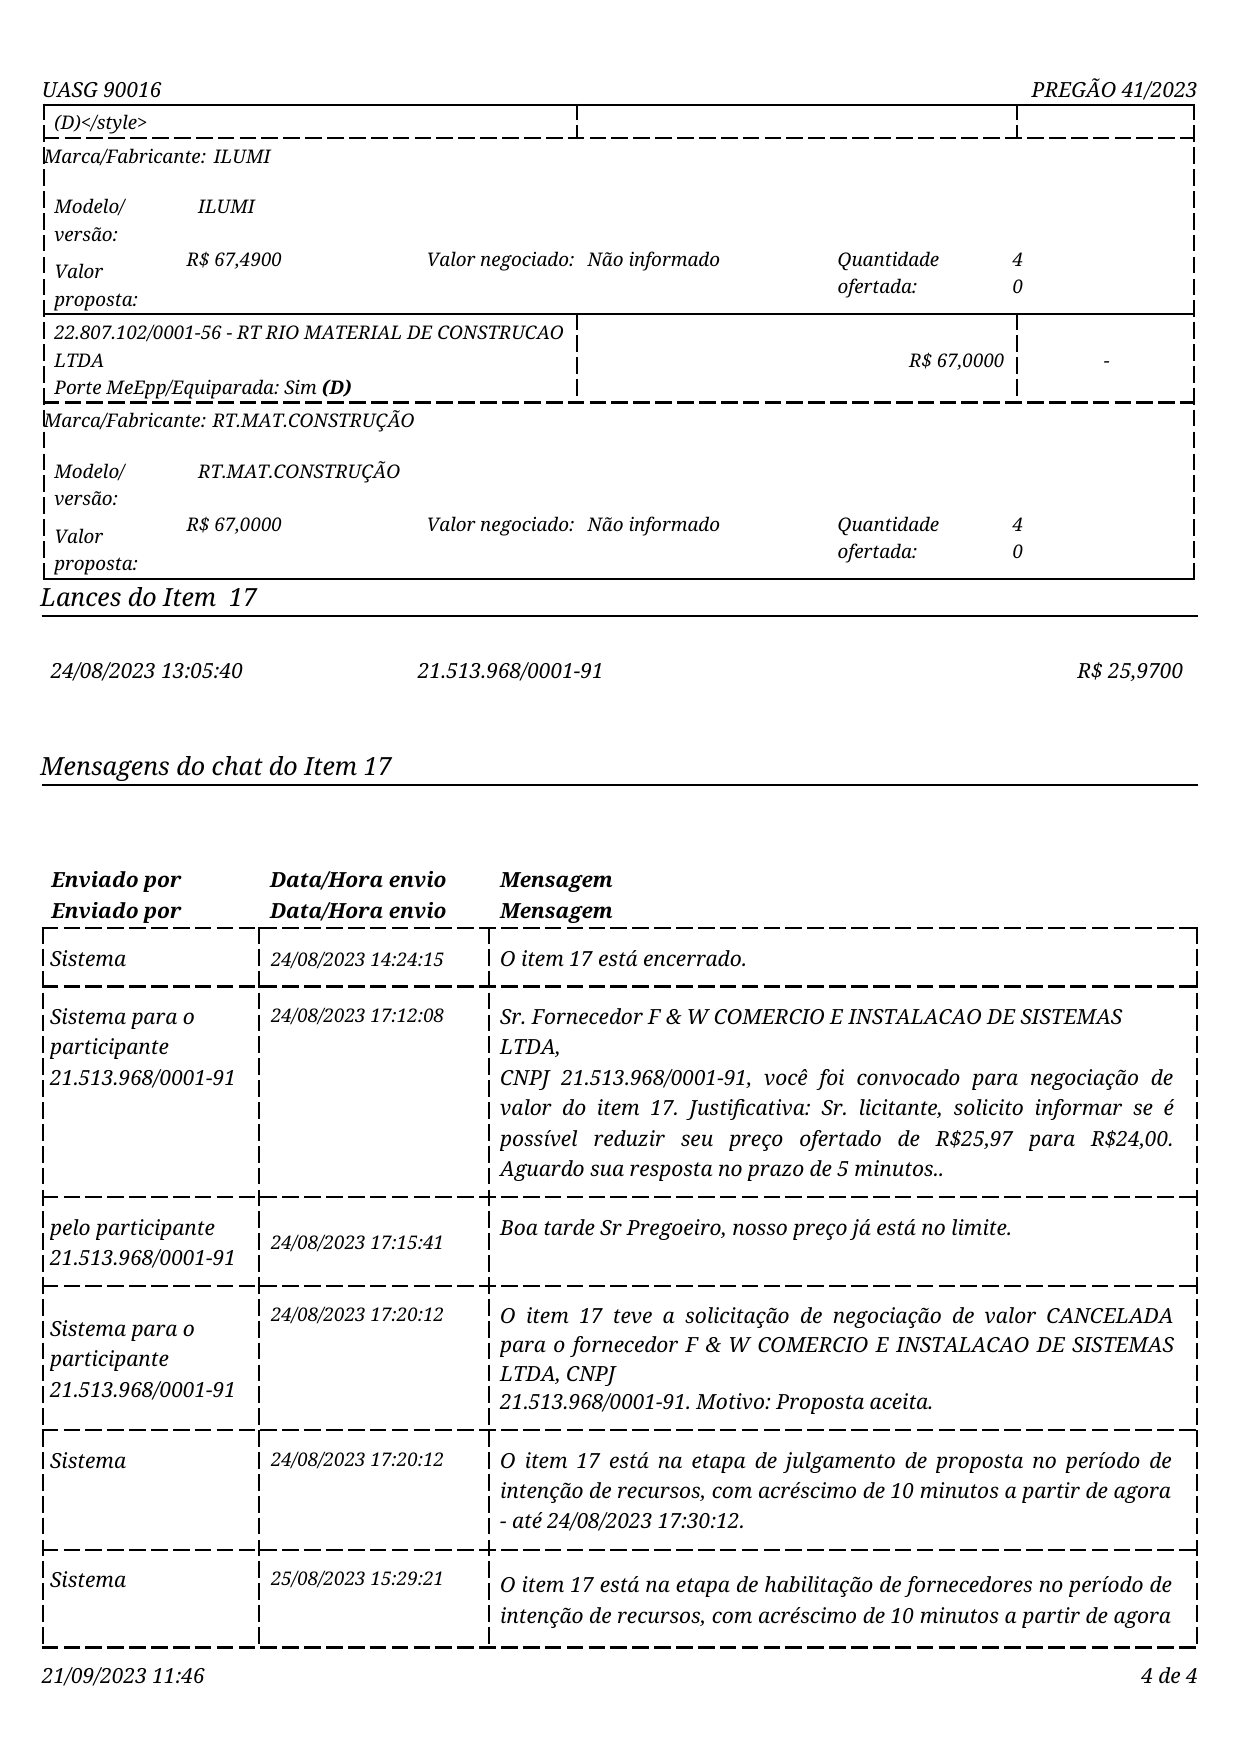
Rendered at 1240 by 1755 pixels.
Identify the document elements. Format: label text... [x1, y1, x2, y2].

table_cell 24/08/2023 17:15:41 [259, 1196, 488, 1285]
table_cell [1017, 106, 1031, 137]
text Enviado por Data/Hora envio Mensagem [42, 896, 1200, 925]
table_header 24/08/2023 14:24:15 [259, 927, 488, 985]
table_cell R$ 67,0000 [838, 315, 1017, 401]
table_cell 40 [1002, 240, 1031, 313]
table_cell Sistema [43, 1549, 259, 1646]
table_cell Sr. Fornecedor F & W COMERCIO E INSTALACAO DE SISTEMAS LTDA, CNPJ 21.513.968/0001-91, você foi convocado para negociação de valor do item 17. Justificativa: Sr. licitante, solicito informar se é possível reduzir seu preço ofertado de R$25,97 para R$24,00. Aguardo sua resposta no prazo de 5 minutos.. [489, 985, 1197, 1196]
table_cell [577, 137, 837, 190]
table_cell 22.807.102/0001-56 - RT RIO MATERIAL DE CONSTRUCAO LTDA Porte MeEpp/Equiparada: Sim (D) [44, 315, 577, 401]
text Mensagens do chat do Item 17 [40, 749, 1200, 783]
table_cell [1031, 454, 1194, 505]
table_cell Modelo/versão: Valor proposta: [44, 454, 186, 578]
table_cell ILUMI [186, 190, 577, 240]
table_cell [838, 190, 1031, 240]
table_cell [838, 454, 1031, 505]
table_cell [838, 106, 1017, 137]
table_cell [838, 401, 1031, 454]
table_cell [577, 454, 837, 505]
table_cell [1031, 240, 1194, 313]
text Lances do Item 17 [40, 580, 1200, 614]
table_cell R$ 67,0000 Valor negociado: [186, 505, 577, 578]
text Enviado por Data/Hora envio Mensagem [42, 866, 1200, 894]
table_cell R$ 67,4900 Valor negociado: [186, 240, 577, 313]
table_cell [577, 401, 837, 454]
table_cell O item 17 está na etapa de habilitação de fornecedores no período de intenção de recursos, com acréscimo de 10 minutos a partir de agora [489, 1549, 1197, 1646]
table_cell Marca/Fabricante: RT.MAT.CONSTRUÇÃO [44, 401, 577, 454]
table_cell - [1031, 315, 1194, 401]
text 24/08/2023 13:05:40 21.513.968/0001-91 R$ 25,9700 [42, 657, 1200, 685]
table_cell Boa tarde Sr Pregoeiro, nosso preço já está no limite. [489, 1196, 1197, 1285]
table_cell 24/08/2023 17:12:08 [259, 985, 488, 1196]
table_cell Modelo/versão: Valor proposta: [44, 190, 186, 313]
table_header Sistema [43, 927, 259, 985]
table_cell O item 17 está na etapa de julgamento de proposta no período de intenção de recursos, com acréscimo de 10 minutos a partir de agora - até 24/08/2023 17:30:12. [489, 1429, 1197, 1548]
table_cell Sistema para o participante 21.513.968/0001-91 [43, 1285, 259, 1429]
table_cell Não informado [577, 240, 837, 313]
table_cell Sistema para o participante 21.513.968/0001-91 [43, 985, 259, 1196]
table_cell [577, 190, 837, 240]
table_cell 40 [1002, 505, 1031, 578]
table_cell [1031, 505, 1194, 578]
table_cell [838, 137, 1031, 190]
table_cell Quantidade ofertada: [838, 240, 1002, 313]
table_cell (D)</style> [44, 106, 577, 137]
table_cell pelo participante 21.513.968/0001-91 [43, 1196, 259, 1285]
table_cell [1017, 315, 1031, 401]
table_cell RT.MAT.CONSTRUÇÃO [186, 454, 577, 505]
table_header O item 17 está encerrado. [489, 927, 1197, 985]
table_cell [577, 106, 837, 137]
table_cell 24/08/2023 17:20:12 [259, 1285, 488, 1429]
table_cell Sistema [43, 1429, 259, 1548]
table_cell 24/08/2023 17:20:12 [259, 1429, 488, 1548]
table_cell Não informado [577, 505, 837, 578]
table_cell O item 17 teve a solicitação de negociação de valor CANCELADA para o fornecedor F & W COMERCIO E INSTALACAO DE SISTEMAS LTDA, CNPJ 21.513.968/0001-91. Motivo: Proposta aceita. [489, 1285, 1197, 1429]
table_cell [577, 315, 837, 401]
table_cell [1031, 106, 1194, 137]
table_cell [1031, 401, 1194, 454]
table_cell [1031, 190, 1194, 240]
table_cell [1031, 137, 1194, 190]
table_cell 25/08/2023 15:29:21 [259, 1549, 488, 1646]
table_cell Marca/Fabricante: ILUMI [44, 137, 577, 190]
table_cell Quantidade ofertada: [838, 505, 1002, 578]
